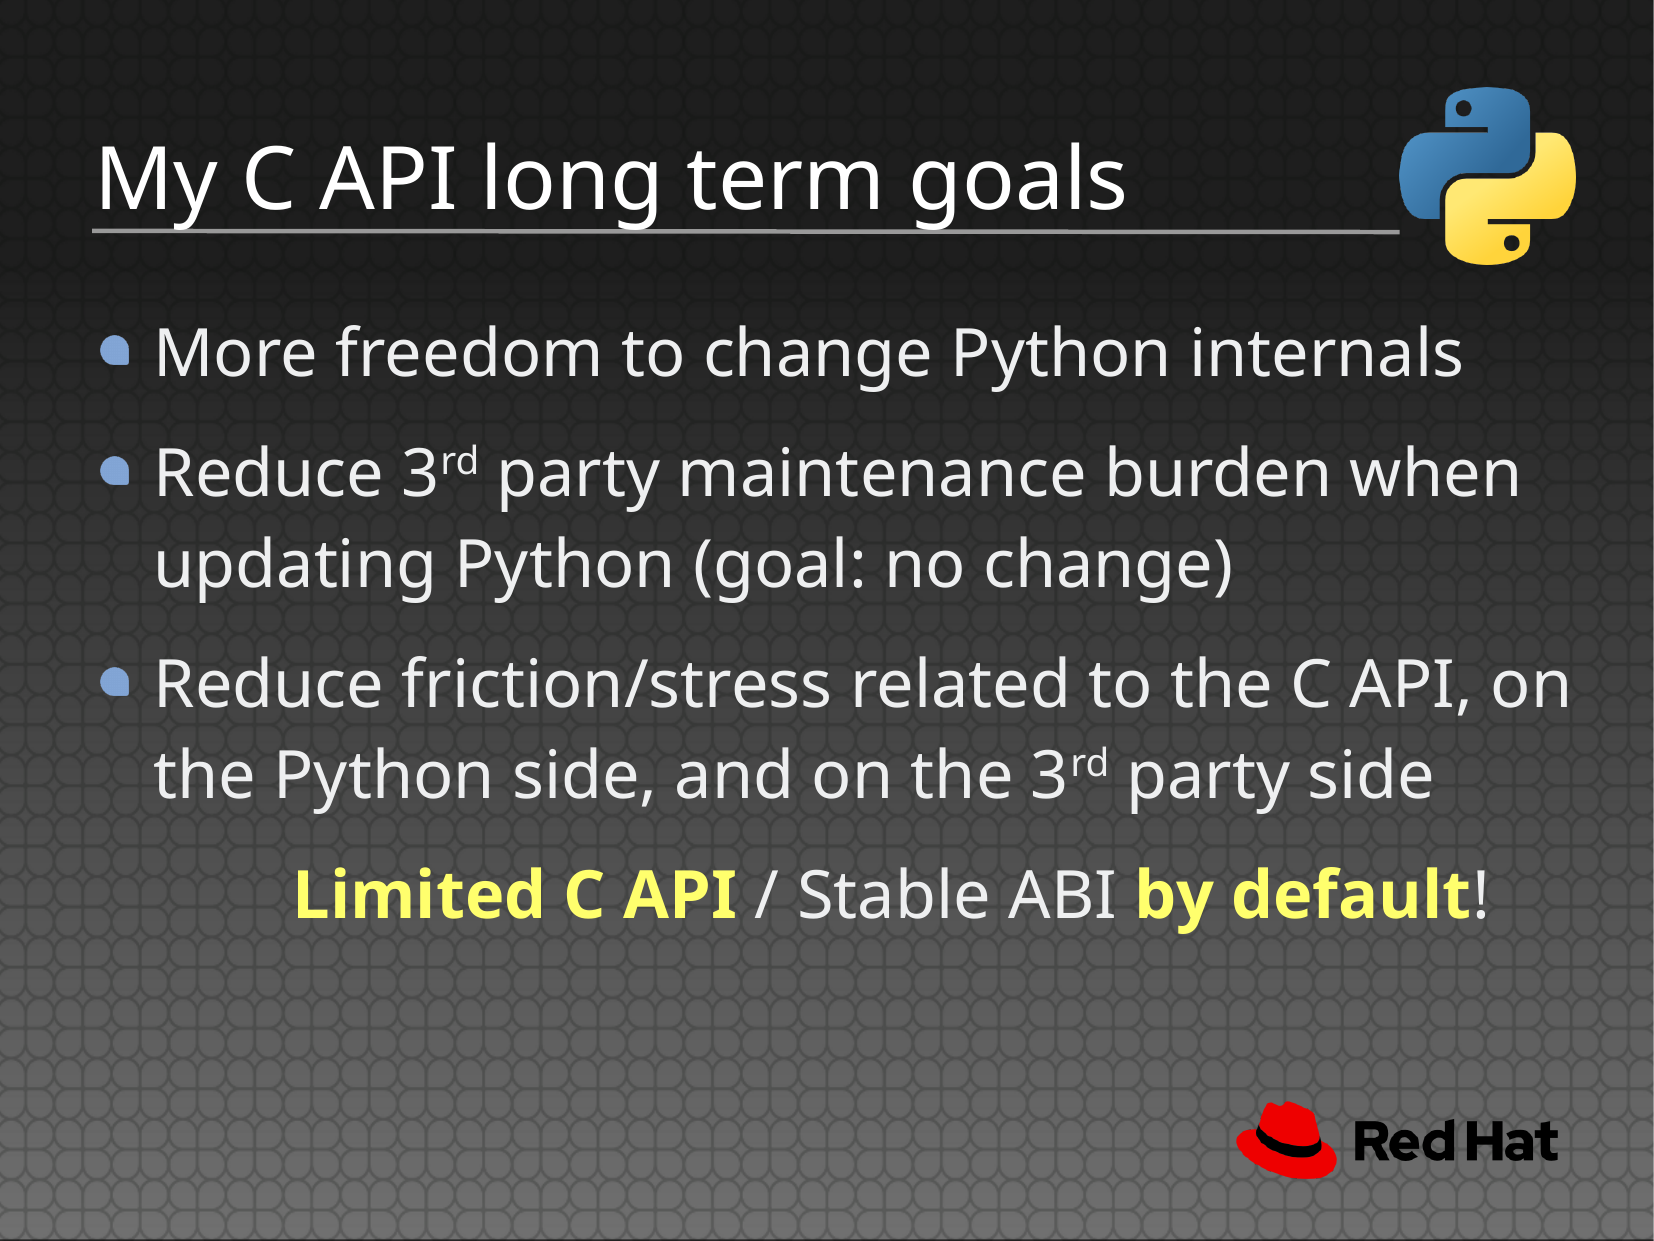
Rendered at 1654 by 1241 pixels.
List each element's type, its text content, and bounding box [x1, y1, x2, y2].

picture [0, 0, 1654, 1241]
title My C API long term goals [94, 100, 1426, 251]
list More freedom to change Python internals Reduce 3rd party maintenance burden when updating Python (goal: no change) Reduce friction/stress related to the C API, on the Python side, and on the 3rd party side Limited C API / Stable ABI by default! [82, 304, 1629, 1045]
